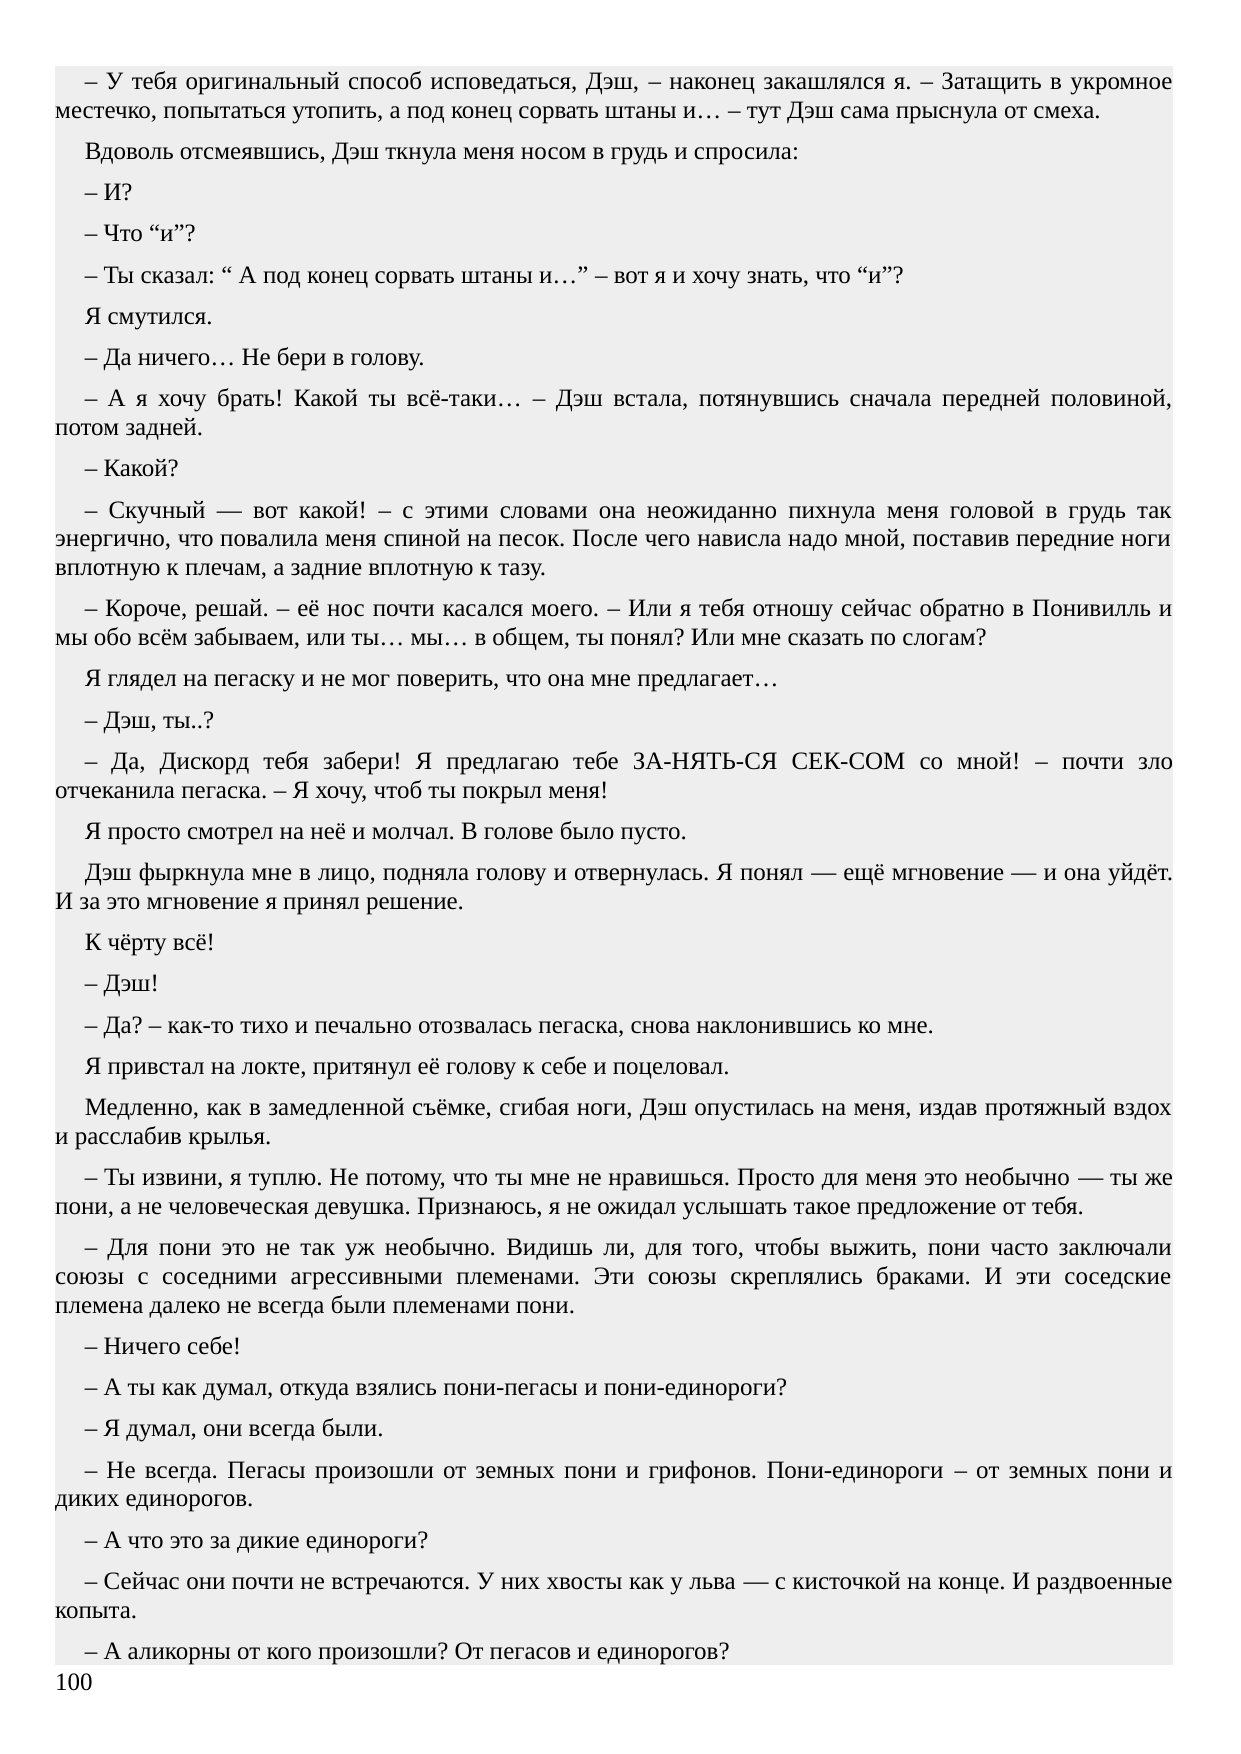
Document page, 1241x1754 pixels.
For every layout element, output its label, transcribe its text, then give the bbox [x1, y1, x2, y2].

text – А я хочу брать! Какой ты всё-таки… – Дэш встала, потянувшись сначала передней половиной, потом задней. [55, 383, 1173, 441]
text – Какой? [55, 453, 1173, 482]
text К чёрту всё! [55, 927, 1173, 956]
text – Да, Дискорд тебя забери! Я предлагаю тебе ЗА-НЯТЬ-СЯ СЕК-СОМ со мной! – почти зло отчеканила пегаска. – Я хочу, чтоб ты покрыл меня! [55, 746, 1173, 803]
text – Короче, решай. – её нос почти касался моего. – Или я тебя отношу сейчас обратно в Понивилль и мы обо всём забываем, или ты… мы… в общем, ты понял? Или мне сказать по слогам? [55, 593, 1173, 651]
text – Ты извини, я туплю. Не потому, что ты мне не нравишься. Просто для меня это необычно — ты же пони, а не человеческая девушка. Признаюсь, я не ожидал услышать такое предложение от тебя. [55, 1162, 1173, 1220]
text – Дэш! [55, 968, 1173, 997]
text – Ничего себе! [55, 1331, 1173, 1360]
text Медленно, как в замедленной съёмке, сгибая ноги, Дэш опустилась на меня, издав протяжный вздох и расслабив крылья. [55, 1092, 1173, 1150]
text – Да? – как-то тихо и печально отозвалась пегаска, снова наклонившись ко мне. [55, 1010, 1173, 1038]
text – А ты как думал, откуда взялись пони-пегасы и пони-единороги? [55, 1372, 1173, 1401]
text – Ты сказал: “ А под конец сорвать штаны и…” – вот я и хочу знать, что “и”? [55, 260, 1173, 288]
text – А что это за дикие единороги? [55, 1525, 1173, 1553]
text – И? [55, 177, 1173, 206]
text Я привстал на локте, притянул её голову к себе и поцеловал. [55, 1051, 1173, 1080]
text – Да ничего… Не бери в голову. [55, 342, 1173, 371]
text – Сейчас они почти не встречаются. У них хвосты как у льва — с кисточкой на конце. И раздвоенные копыта. [55, 1566, 1173, 1623]
text – У тебя оригинальный способ исповедаться, Дэш, – наконец закашлялся я. – Затащить в укромное местечко, попытаться утопить, а под конец сорвать штаны и… – тут Дэш сама прыснула от смеха. [55, 66, 1173, 123]
text Дэш фыркнула мне в лицо, подняла голову и отвернулась. Я понял — ещё мгновение — и она уйдёт. И за это мгновение я принял решение. [55, 857, 1173, 915]
text Я просто смотрел на неё и молчал. В голове было пусто. [55, 816, 1173, 845]
text – А аликорны от кого произошли? От пегасов и единорогов? [55, 1636, 1173, 1665]
text Я смутился. [55, 301, 1173, 330]
text – Я думал, они всегда были. [55, 1413, 1173, 1442]
text – Что “и”? [55, 218, 1173, 247]
text Вдоволь отсмеявшись, Дэш ткнула меня носом в грудь и спросила: [55, 136, 1173, 165]
text Я глядел на пегаску и не мог поверить, что она мне предлагает… [55, 663, 1173, 692]
text – Для пони это не так уж необычно. Видишь ли, для того, чтобы выжить, пони часто заключали союзы с соседними агрессивными племенами. Эти союзы скреплялись браками. И эти соседские племена далеко не всегда были племенами пони. [55, 1232, 1173, 1318]
text – Не всегда. Пегасы произошли от земных пони и грифонов. Пони-единороги – от земных пони и диких единорогов. [55, 1455, 1173, 1512]
text – Дэш, ты..? [55, 705, 1173, 733]
text – Скучный — вот какой! – с этими словами она неожиданно пихнула меня головой в грудь так энергично, что повалила меня спиной на песок. После чего нависла надо мной, поставив передние ноги вплотную к плечам, а задние вплотную к тазу. [55, 495, 1173, 581]
